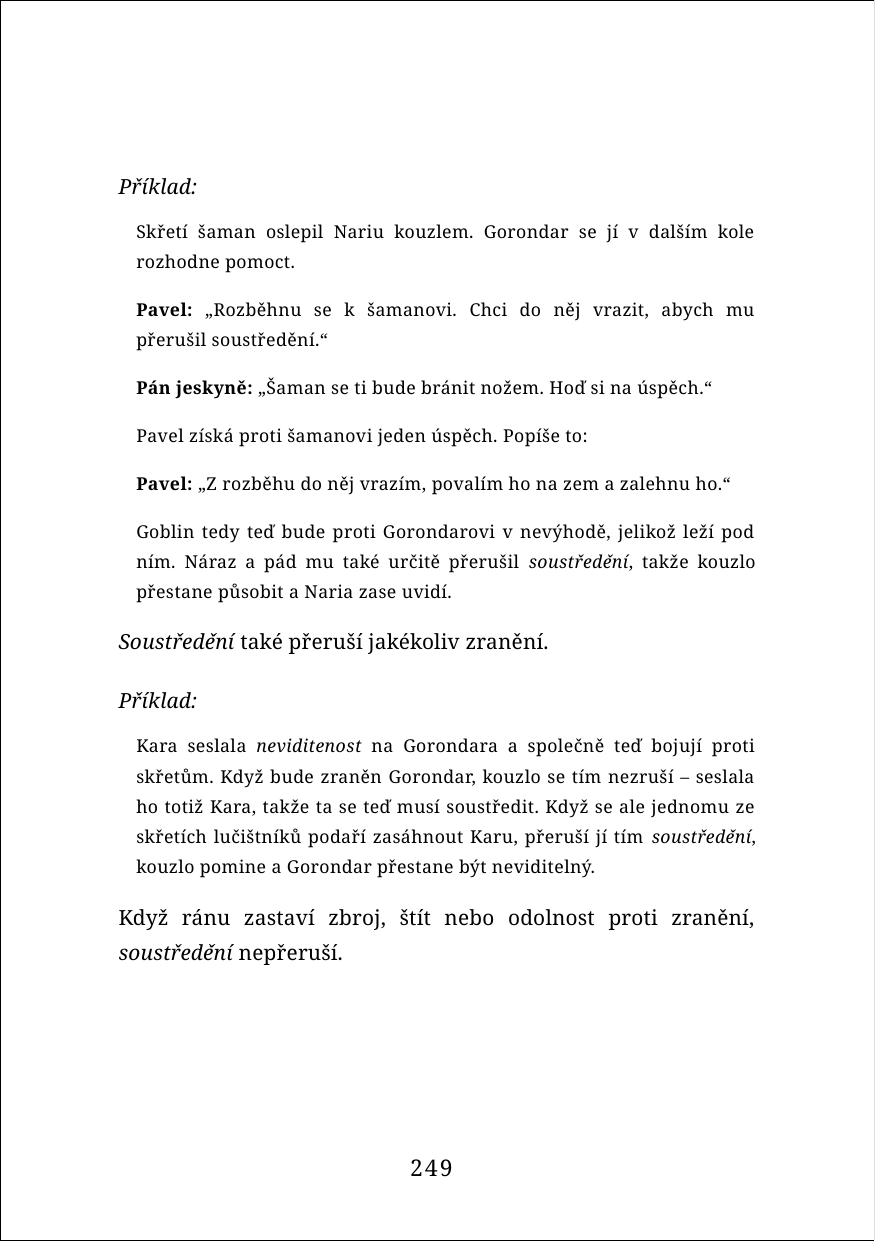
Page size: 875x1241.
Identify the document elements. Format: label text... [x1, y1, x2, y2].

text Kara seslala neviditenost na Gorondara a společně teď bojují proti skřetům. Když bude zraněn Gorondar, kouzlo se tím nezruší – seslala ho totiž Kara, takže ta se teď musí soustředit. Když se ale jednomu ze skřetích lučištníků podaří zasáhnout Karu, přeruší jí tím soustředění, kouzlo pomine a Gorondar přestane být neviditelný. [136, 734, 756, 879]
text Pavel: „Z rozběhu do něj vrazím, povalím ho na zem a zalehnu ho.“ [136, 471, 756, 495]
text Soustředění také přeruší jakékoliv zranění. [118, 627, 756, 656]
text Příklad: [118, 687, 756, 715]
text Goblin tedy teď bude proti Gorondarovi v nevýhodě, jelikož leží pod ním. Náraz a pád mu také určitě přerušil soustředění, takže kouzlo přestane působit a Naria zase uvidí. [136, 519, 756, 604]
text Skřetí šaman oslepil Nariu kouzlem. Gorondar se jí v dalším kole rozhodne pomoct. [136, 219, 756, 273]
text Když ránu zastaví zbroj, štít nebo odolnost proti zranění, soustředění nepřeruší. [118, 903, 756, 967]
text Příklad: [118, 172, 756, 200]
text Pavel získá proti šamanovi jeden úspěch. Popíše to: [136, 423, 756, 447]
text Pán jeskyně: „Šaman se ti bude bránit nožem. Hoď si na úspěch.“ [136, 375, 756, 399]
text Pavel: „Rozběhnu se k šamanovi. Chci do něj vrazit, abych mu přerušil soustředění.“ [136, 297, 756, 352]
